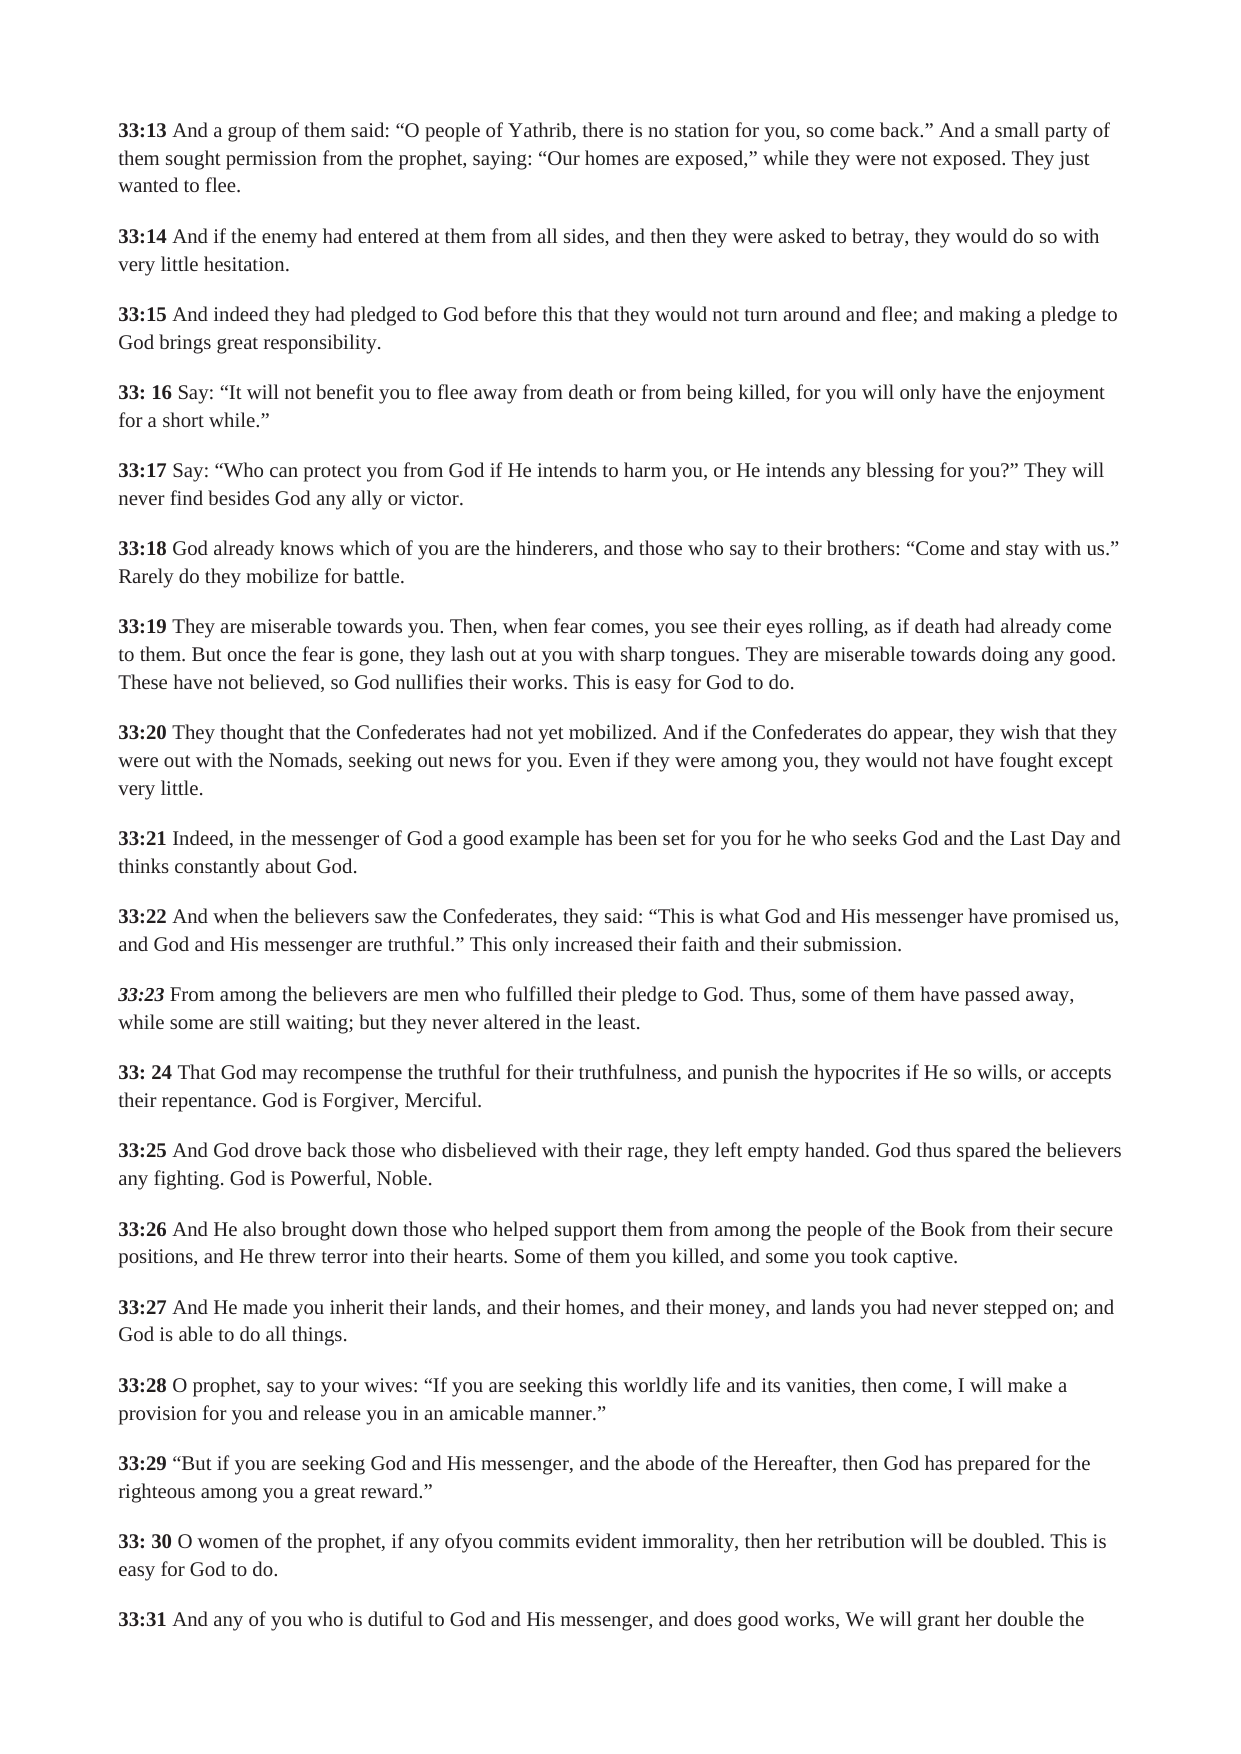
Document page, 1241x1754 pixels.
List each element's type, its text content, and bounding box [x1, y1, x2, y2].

text 33:18 God already knows which of you are the hinderers, and those who say to their brothers: “Come and stay with us.” Rarely do they mobilize for battle. [118, 536, 1122, 588]
text 33:17 Say: “Who can protect you from God if He intends to harm you, or He intends any blessing for you?” They will never find besides God any ally or victor. [118, 458, 1122, 510]
text 33:25 And God drove back those who disbelieved with their rage, they left empty handed. God thus spared the believers any fighting. God is Powerful, Noble. [118, 1138, 1122, 1190]
text 33:26 And He also brought down those who helped support them from among the people of the Book from their secure positions, and He threw terror into their hearts. Some of them you killed, and some you took captive. [118, 1217, 1122, 1268]
text 33:19 They are miserable towards you. Then, when fear comes, you see their eyes rolling, as if death had already come to them. But once the fear is gone, they lash out at you with sharp tongues. They are miserable towards doing any good. These have not believed, so God nullifies their works. This is easy for God to do. [118, 614, 1122, 694]
text 33: 16 Say: “It will not benefit you to flee away from death or from being killed, for you will only have the enjoyment for a short while.” [118, 380, 1122, 432]
text 33:31 And any of you who is dutiful to God and His messenger, and does good works, We will grant her double the [118, 1607, 1122, 1631]
text 33:23 From among the believers are men who fulfilled their pledge to God. Thus, some of them have passed away, while some are still waiting; but they never altered in the least. [118, 982, 1122, 1034]
text 33: 30 O women of the prophet, if any ofyou commits evident immorality, then her retribution will be doubled. This is easy for God to do. [118, 1529, 1122, 1581]
text 33:28 O prophet, say to your wives: “If you are seeking this worldly life and its vanities, then come, I will make a provision for you and release you in an amicable manner.” [118, 1373, 1122, 1424]
text 33:14 And if the enemy had entered at them from all sides, and then they were asked to betray, they would do so with very little hesi­tation. [118, 224, 1122, 276]
text 33:22 And when the believers saw the Confederates, they said: “This is what God and His messenger have promised us, and God and His messenger are truthful.” This only increased their faith and their submission. [118, 904, 1122, 956]
text 33:29 “But if you are seeking God and His messenger, and the abode of the Hereafter, then God has prepared for the righteous among you a great reward.” [118, 1451, 1122, 1503]
text 33:27 And He made you inherit their lands, and their homes, and their money, and lands you had never stepped on; and God is able to do all things. [118, 1295, 1122, 1346]
text 33: 24 That God may recompense the truthful for their truthfulness, and punish the hypocrites if He so wills, or accepts their repentance. God is Forgiver, Merciful. [118, 1060, 1122, 1112]
text 33:13 And a group of them said: “O people of Yathrib, there is no station for you, so come back.” And a small party of them sought permission from the prophet, saying: “Our homes are exposed,” while they were not exposed. They just wanted to flee. [118, 118, 1122, 197]
text 33:21 Indeed, in the messenger of God a good example has been set for you for he who seeks God and the Last Day and thinks constantly about God. [118, 826, 1122, 878]
text 33:15 And indeed they had pledged to God before this that they would not turn around and flee; and making a pledge to God brings great responsibility. [118, 302, 1122, 354]
text 33:20 They thought that the Confederates had not yet mobilized. And if the Confederates do appear, they wish that they were out with the Nomads, seeking out news for you. Even if they were among you, they would not have fought except very little. [118, 720, 1122, 799]
